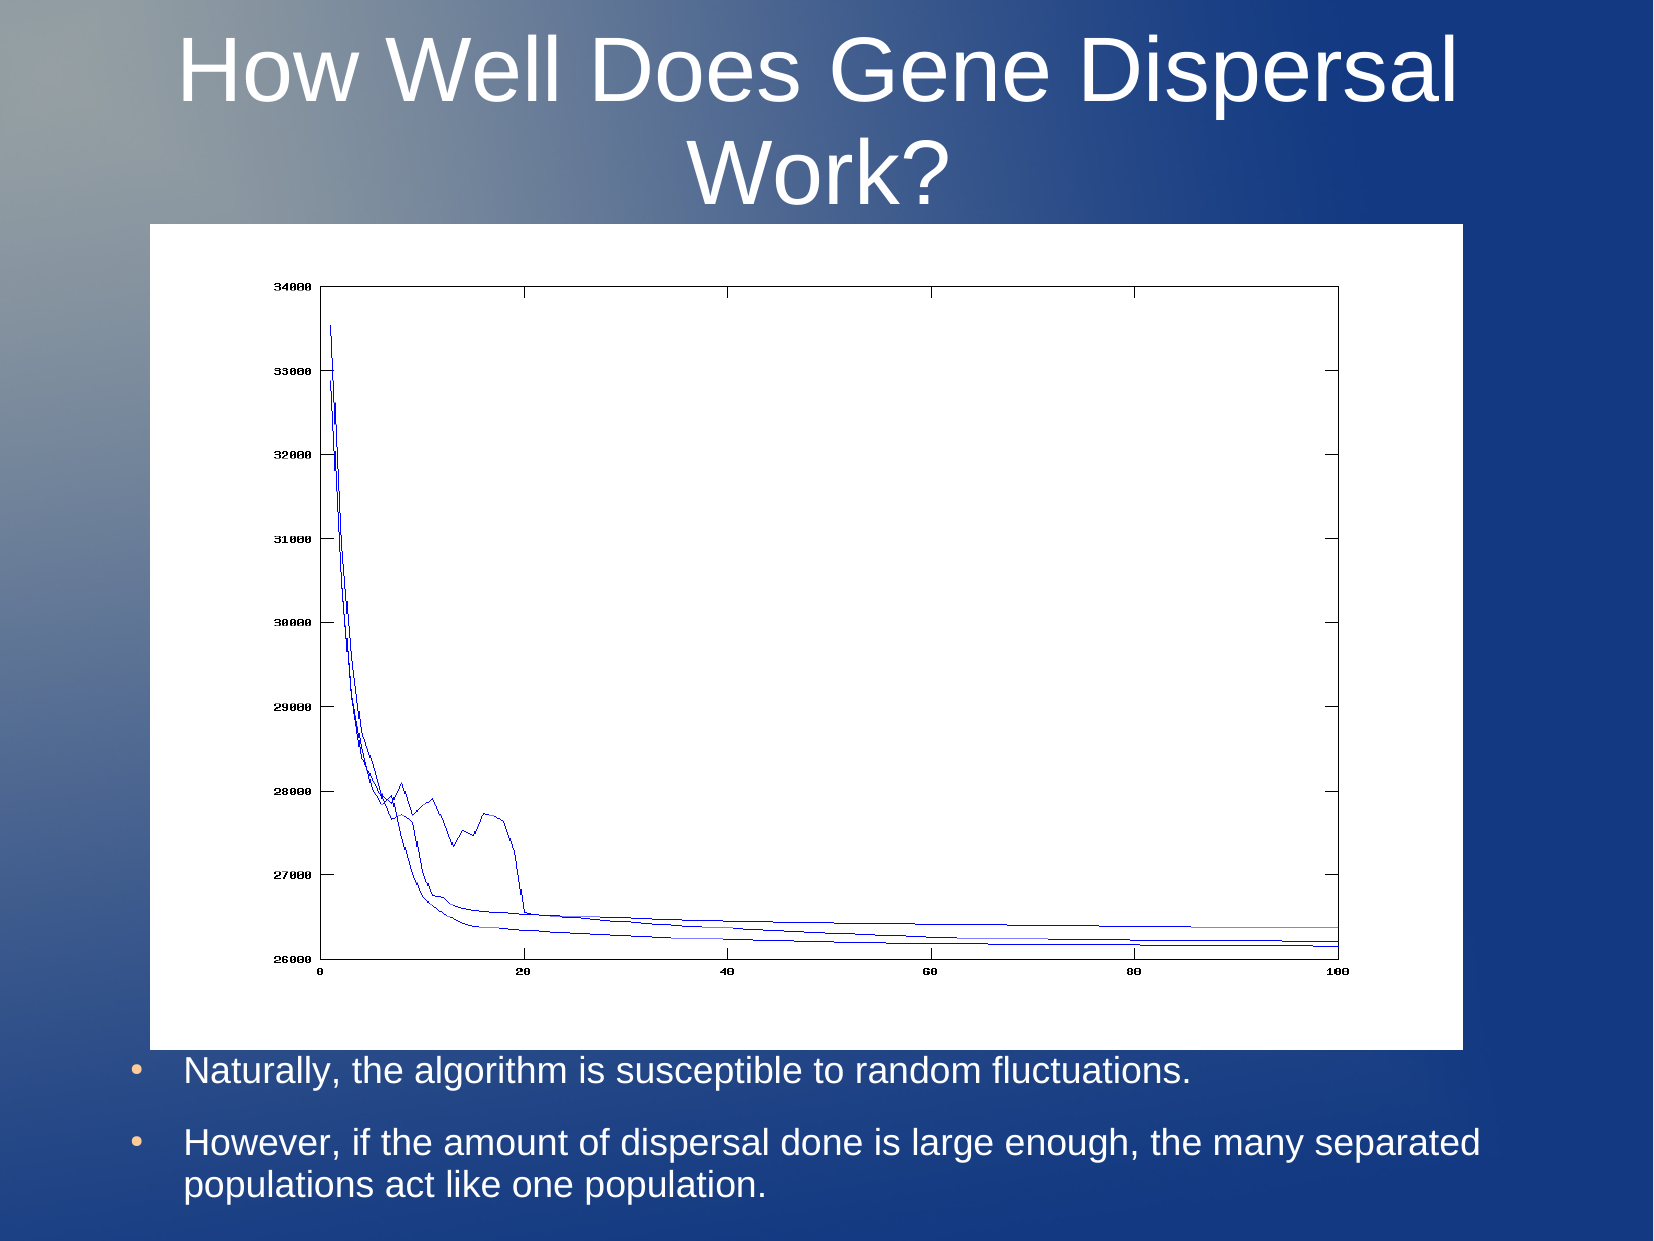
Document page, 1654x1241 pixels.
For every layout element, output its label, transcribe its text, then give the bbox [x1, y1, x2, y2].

list Naturally, the algorithm is susceptible to random fluctuations. However, if the amount of dispersal done is large enough, the many separated populations act like one population. [112, 1050, 1538, 1206]
picture [0, 0, 1654, 1241]
title How Well Does Gene Dispersal Work? [75, 17, 1563, 226]
